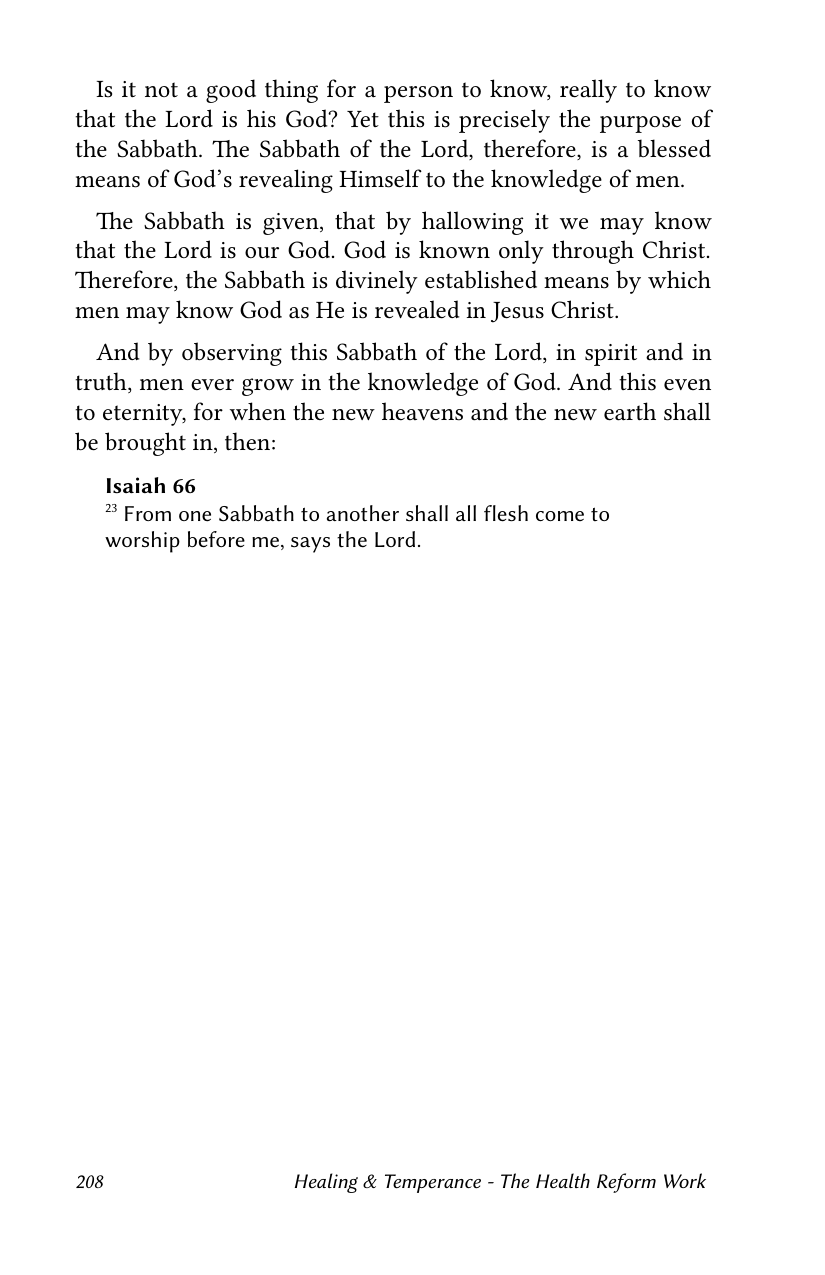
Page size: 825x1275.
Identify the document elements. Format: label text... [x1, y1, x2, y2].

text The Sabbath is given, that by hallowing it we may know that the Lord is our God. God is known only through Christ. Therefore, the Sabbath is divinely established means by which men may know God as He is revealed in Jesus Christ. [75, 207, 712, 325]
text Isaiah 66 [105, 473, 712, 499]
text And by observing this Sabbath of the Lord, in spirit and in truth, men ever grow in the knowledge of God. And this even to eternity, for when the new heavens and the new earth shall be brought in, then: [75, 338, 712, 457]
text Is it not a good thing for a person to know, really to know that the Lord is his God? Yet this is precisely the purpose of the Sabbath. The Sabbath of the Lord, therefore, is a blessed means of God’s revealing Himself to the knowledge of men. [75, 75, 712, 193]
text 23 From one Sabbath to another shall all flesh come to worship before me, says the Lord. [105, 501, 682, 553]
